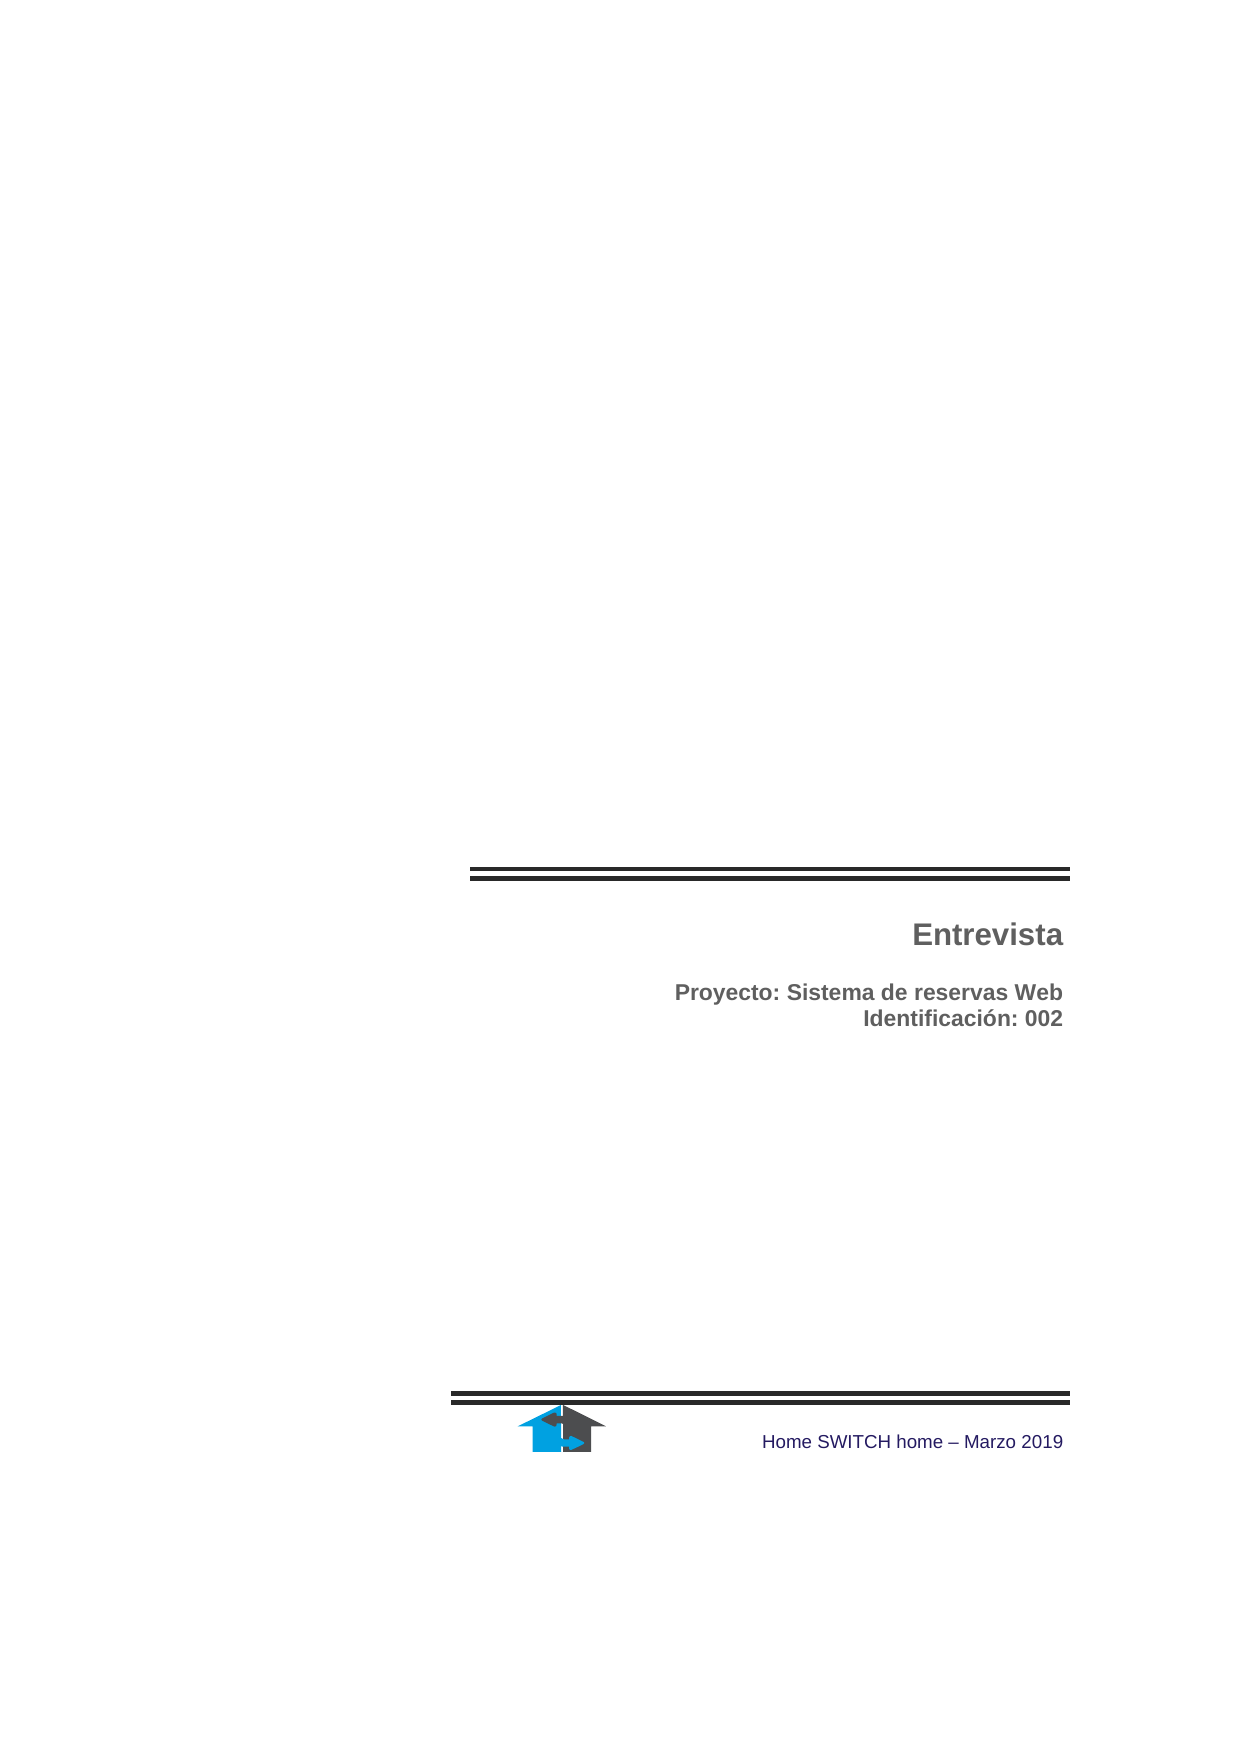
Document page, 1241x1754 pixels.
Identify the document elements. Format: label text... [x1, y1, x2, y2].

table_header [451, 1405, 672, 1453]
text Identificación: 002 [477, 1005, 1063, 1031]
table_header [673, 1405, 729, 1453]
table_header [673, 1396, 729, 1400]
table_header [470, 881, 1070, 916]
table_header [729, 1396, 1070, 1400]
table_header Home SWITCH home – Marzo 2019 [729, 1405, 1070, 1453]
text Entrevista [477, 916, 1063, 952]
table_header [470, 871, 1070, 876]
table_header [451, 1396, 672, 1400]
text Proyecto: Sistema de reservas Web [477, 979, 1063, 1005]
